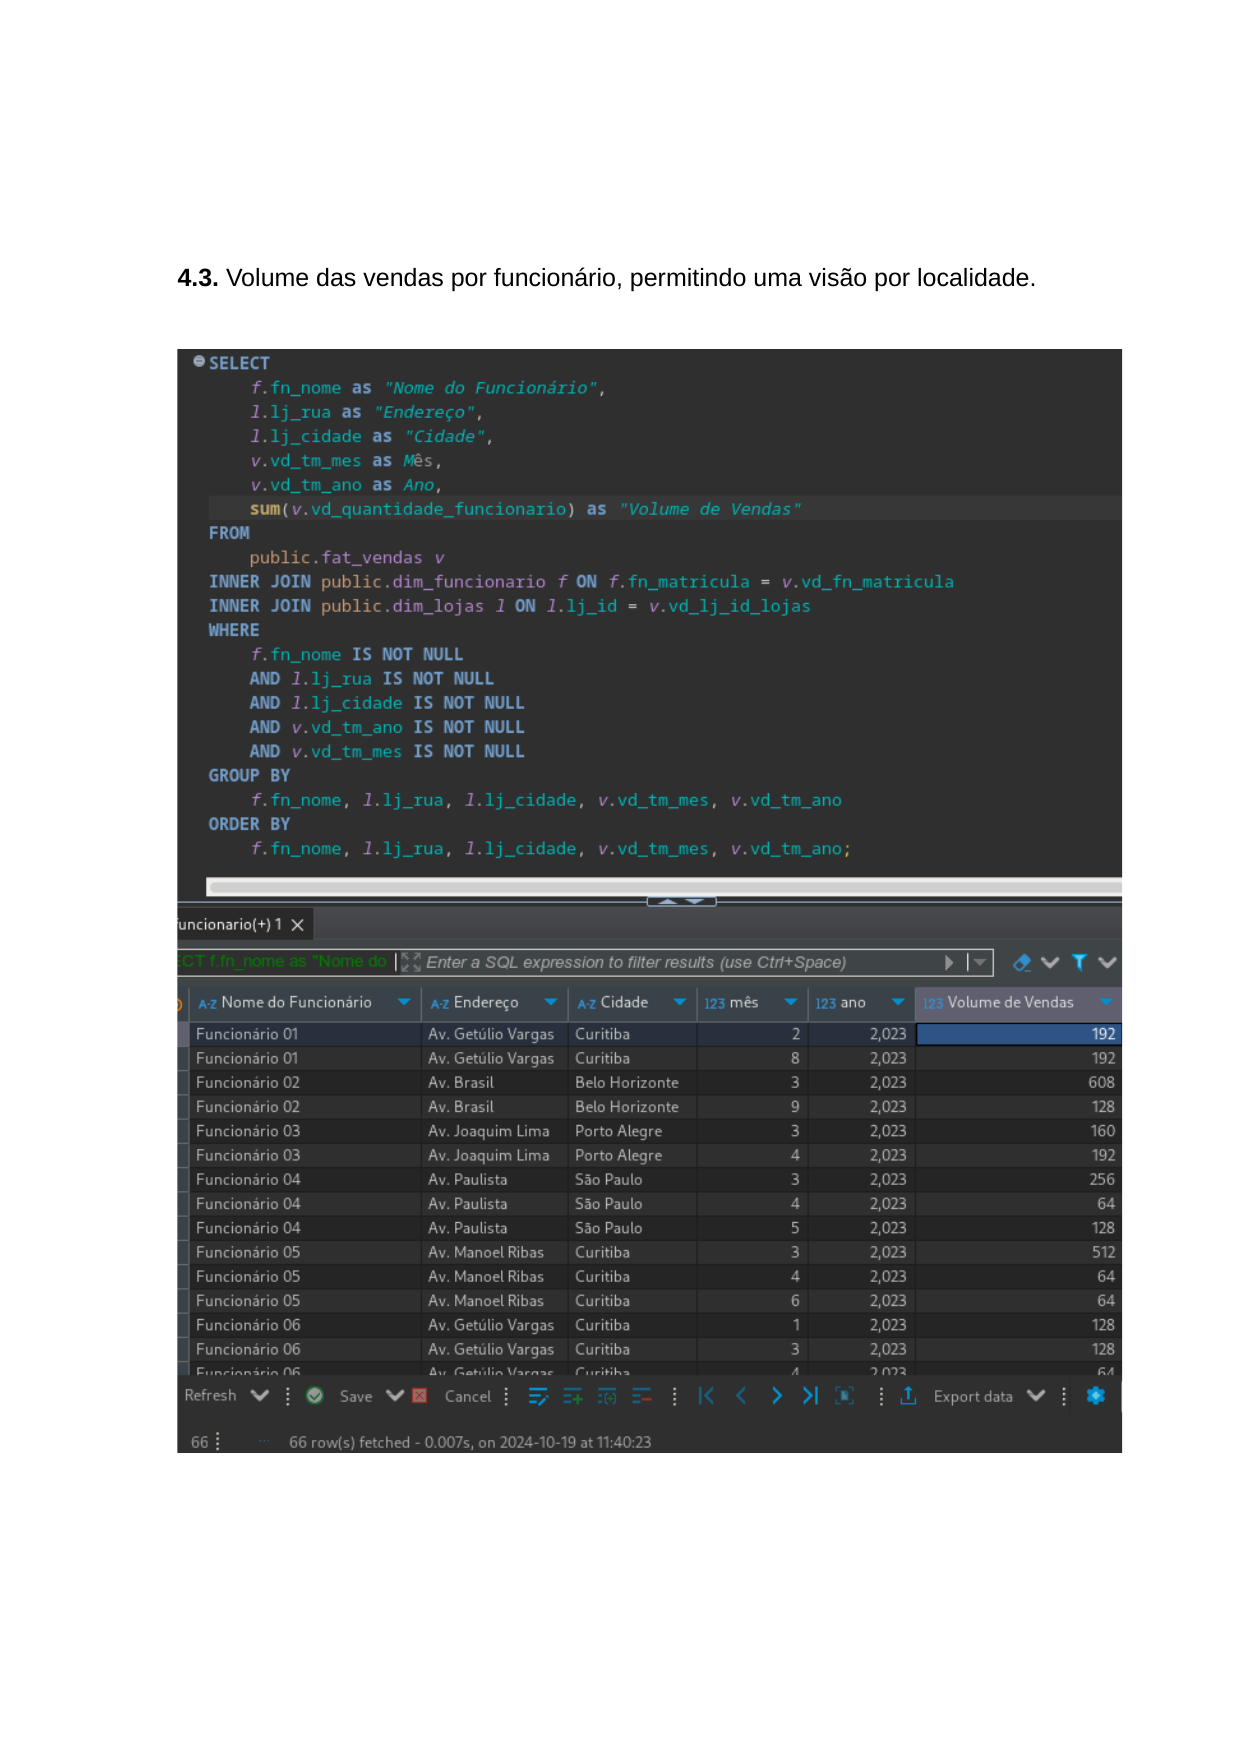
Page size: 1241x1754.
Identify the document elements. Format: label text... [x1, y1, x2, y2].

picture [177, 349, 1123, 1453]
text 4.3. Volume das vendas por funcionário, permitindo uma visão por localidade. [177, 263, 1122, 292]
